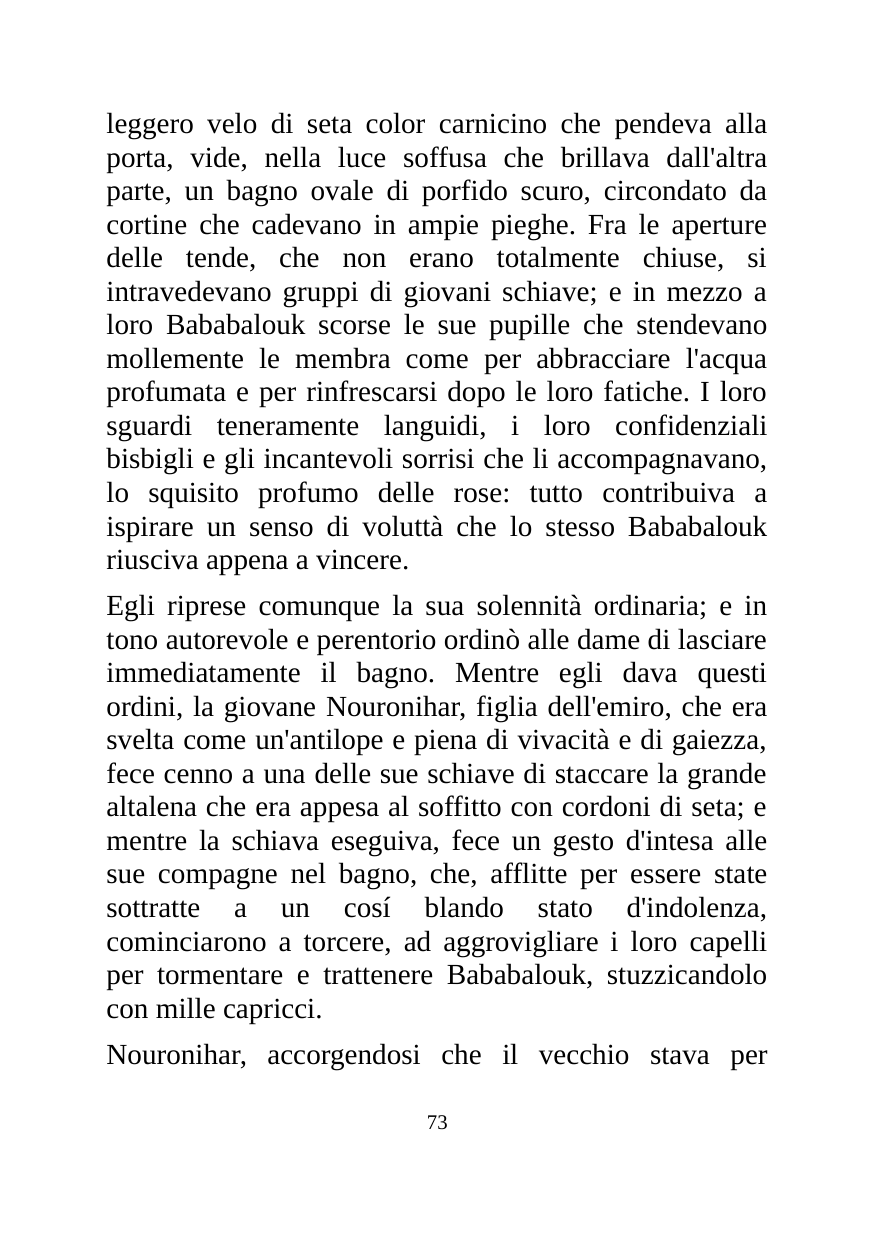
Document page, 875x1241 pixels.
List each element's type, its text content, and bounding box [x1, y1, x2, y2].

text Egli riprese comunque la sua solennità ordinaria; e in tono autorevole e perentorio ordinò alle dame di lasciare immediatamente il bagno. Mentre egli dava questi ordini, la giovane Nouronihar, figlia dell'emiro, che era svelta come un'antilope e piena di vivacità e di gaiezza, fece cenno a una delle sue schiave di staccare la grande altalena che era appesa al soffitto con cordoni di seta; e mentre la schiava eseguiva, fece un gesto d'intesa alle sue compagne nel bagno, che, afflitte per essere state sottratte a un cosí blando stato d'indolenza, cominciarono a torcere, ad aggrovigliare i loro capelli per tormentare e trattenere Bababalouk, stuzzicandolo con mille capricci. [106, 588, 768, 1024]
text leggero velo di seta color carnicino che pendeva alla porta, vide, nella luce soffusa che brillava dall'altra parte, un bagno ovale di porfido scuro, circondato da cortine che cadevano in ampie pieghe. Fra le aperture delle tende, che non erano totalmente chiuse, si intravedevano gruppi di giovani schiave; e in mezzo a loro Bababalouk scorse le sue pupille che stendevano mollemente le membra come per abbracciare l'acqua profumata e per rinfrescarsi dopo le loro fatiche. I loro sguardi teneramente languidi, i loro confidenziali bisbigli e gli incantevoli sorrisi che li accompagnavano, lo squisito profumo delle rose: tutto contribuiva a ispirare un senso di voluttà che lo stesso Bababalouk riusciva appena a vincere. [106, 106, 768, 576]
text Nouronihar, accorgendosi che il vecchio stava per [106, 1037, 768, 1070]
